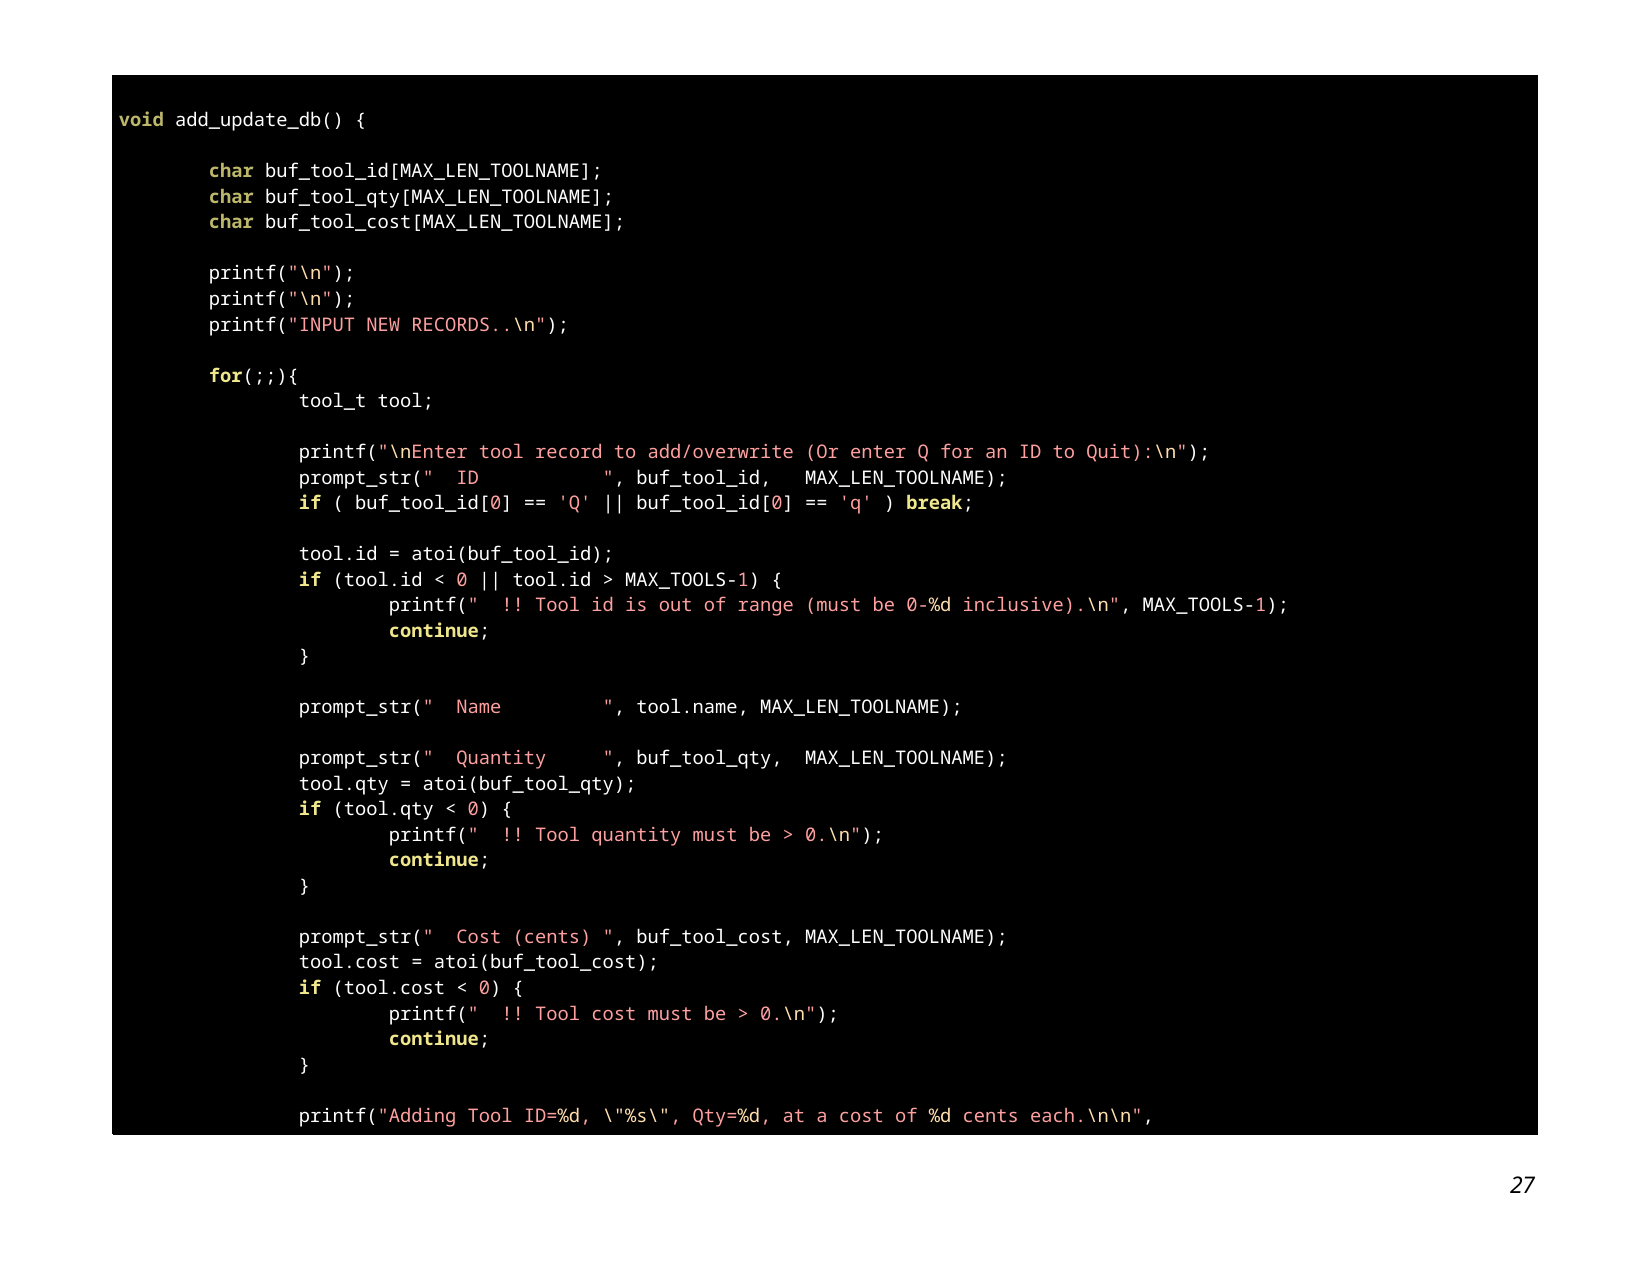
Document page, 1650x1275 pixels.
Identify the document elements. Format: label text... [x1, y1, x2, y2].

text void add_update_db() { char buf_tool_id[MAX_LEN_TOOLNAME]; char buf_tool_qty[MAX_LEN_TOOLNAME]; char buf_tool_cost[MAX_LEN_TOOLNAME]; printf("\n"); printf("\n"); printf("INPUT NEW RECORDS..\n"); for(;;){ tool_t tool; printf("\nEnter tool record to add/overwrite (Or enter Q for an ID to Quit):\n"); prompt_str(" ID ", buf_tool_id, MAX_LEN_TOOLNAME); if ( buf_tool_id[0] == 'Q' || buf_tool_id[0] == 'q' ) break; tool.id = atoi(buf_tool_id); if (tool.id < 0 || tool.id > MAX_TOOLS-1) { printf(" !! Tool id is out of range (must be 0-%d inclusive).\n", MAX_TOOLS-1); continue; } prompt_str(" Name ", tool.name, MAX_LEN_TOOLNAME); prompt_str(" Quantity ", buf_tool_qty, MAX_LEN_TOOLNAME); tool.qty = atoi(buf_tool_qty); if (tool.qty < 0) { printf(" !! Tool quantity must be > 0.\n"); continue; } prompt_str(" Cost (cents) ", buf_tool_cost, MAX_LEN_TOOLNAME); tool.cost = atoi(buf_tool_cost); if (tool.cost < 0) { printf(" !! Tool cost must be > 0.\n"); continue; } printf("Adding Tool ID=%d, \"%s\", Qty=%d, at a cost of %d cents each.\n\n", [114, 76, 1537, 1134]
